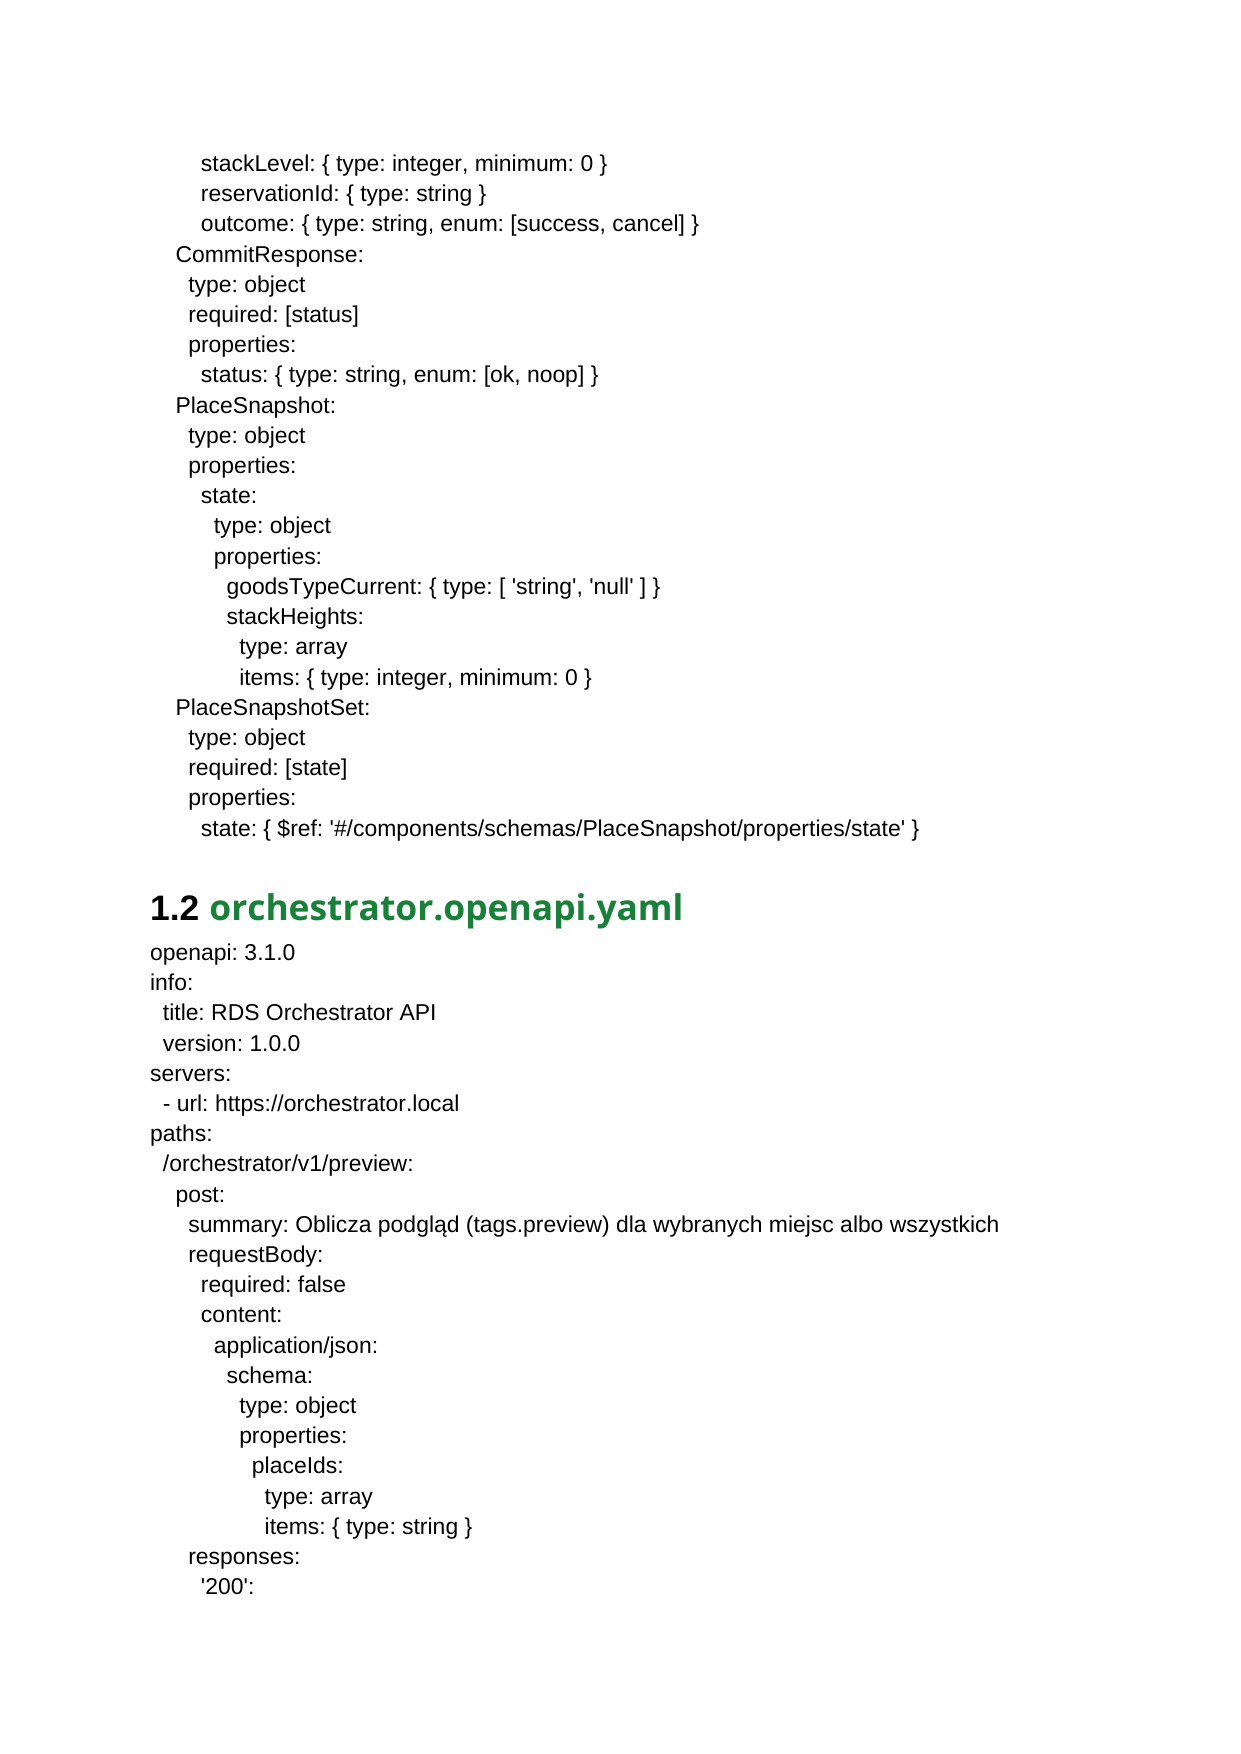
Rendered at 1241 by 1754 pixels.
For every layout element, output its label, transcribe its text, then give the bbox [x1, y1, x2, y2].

text state: { $ref: '#/components/schemas/PlaceSnapshot/properties/state' } [150, 814, 1090, 841]
text info: [150, 969, 1090, 995]
text status: { type: string, enum: [ok, noop] } [150, 361, 1090, 388]
text type: object [150, 422, 1090, 448]
text title: RDS Orchestrator API [150, 999, 1090, 1026]
text paths: [150, 1120, 1090, 1146]
text servers: [150, 1060, 1090, 1086]
text items: { type: string } [150, 1513, 1090, 1539]
text CommitResponse: [150, 241, 1090, 267]
text required: false [150, 1271, 1090, 1297]
text requestBody: [150, 1241, 1090, 1267]
text goodsTypeCurrent: { type: [ 'string', 'null' ] } [150, 573, 1090, 599]
text properties: [150, 784, 1090, 811]
text application/json: [150, 1332, 1090, 1358]
text version: 1.0.0 [150, 1029, 1090, 1056]
text PlaceSnapshotSet: [150, 694, 1090, 720]
subtitle 1.2 orchestrator.openapi.yaml [150, 882, 1090, 931]
text responses: [150, 1543, 1090, 1569]
text outcome: { type: string, enum: [success, cancel] } [150, 210, 1090, 237]
text stackHeights: [150, 603, 1090, 629]
text type: object [150, 1392, 1090, 1418]
text placeIds: [150, 1452, 1090, 1479]
text required: [status] [150, 301, 1090, 327]
text properties: [150, 331, 1090, 358]
text properties: [150, 543, 1090, 569]
text items: { type: integer, minimum: 0 } [150, 663, 1090, 690]
text content: [150, 1301, 1090, 1328]
text properties: [150, 452, 1090, 478]
text reservationId: { type: string } [150, 180, 1090, 207]
text type: array [150, 1483, 1090, 1509]
text '200': [150, 1573, 1090, 1599]
text - url: https://orchestrator.local [150, 1090, 1090, 1116]
text type: array [150, 633, 1090, 660]
text PlaceSnapshot: [150, 392, 1090, 418]
text post: [150, 1181, 1090, 1207]
text type: object [150, 512, 1090, 539]
text stackLevel: { type: integer, minimum: 0 } [150, 150, 1090, 176]
text schema: [150, 1362, 1090, 1388]
text state: [150, 482, 1090, 509]
text /orchestrator/v1/preview: [150, 1150, 1090, 1177]
text type: object [150, 724, 1090, 750]
text required: [state] [150, 754, 1090, 781]
text properties: [150, 1422, 1090, 1448]
text openapi: 3.1.0 [150, 939, 1090, 965]
text summary: Oblicza podgląd (tags.preview) dla wybranych miejsc albo wszystkich [150, 1211, 1090, 1237]
text type: object [150, 271, 1090, 297]
